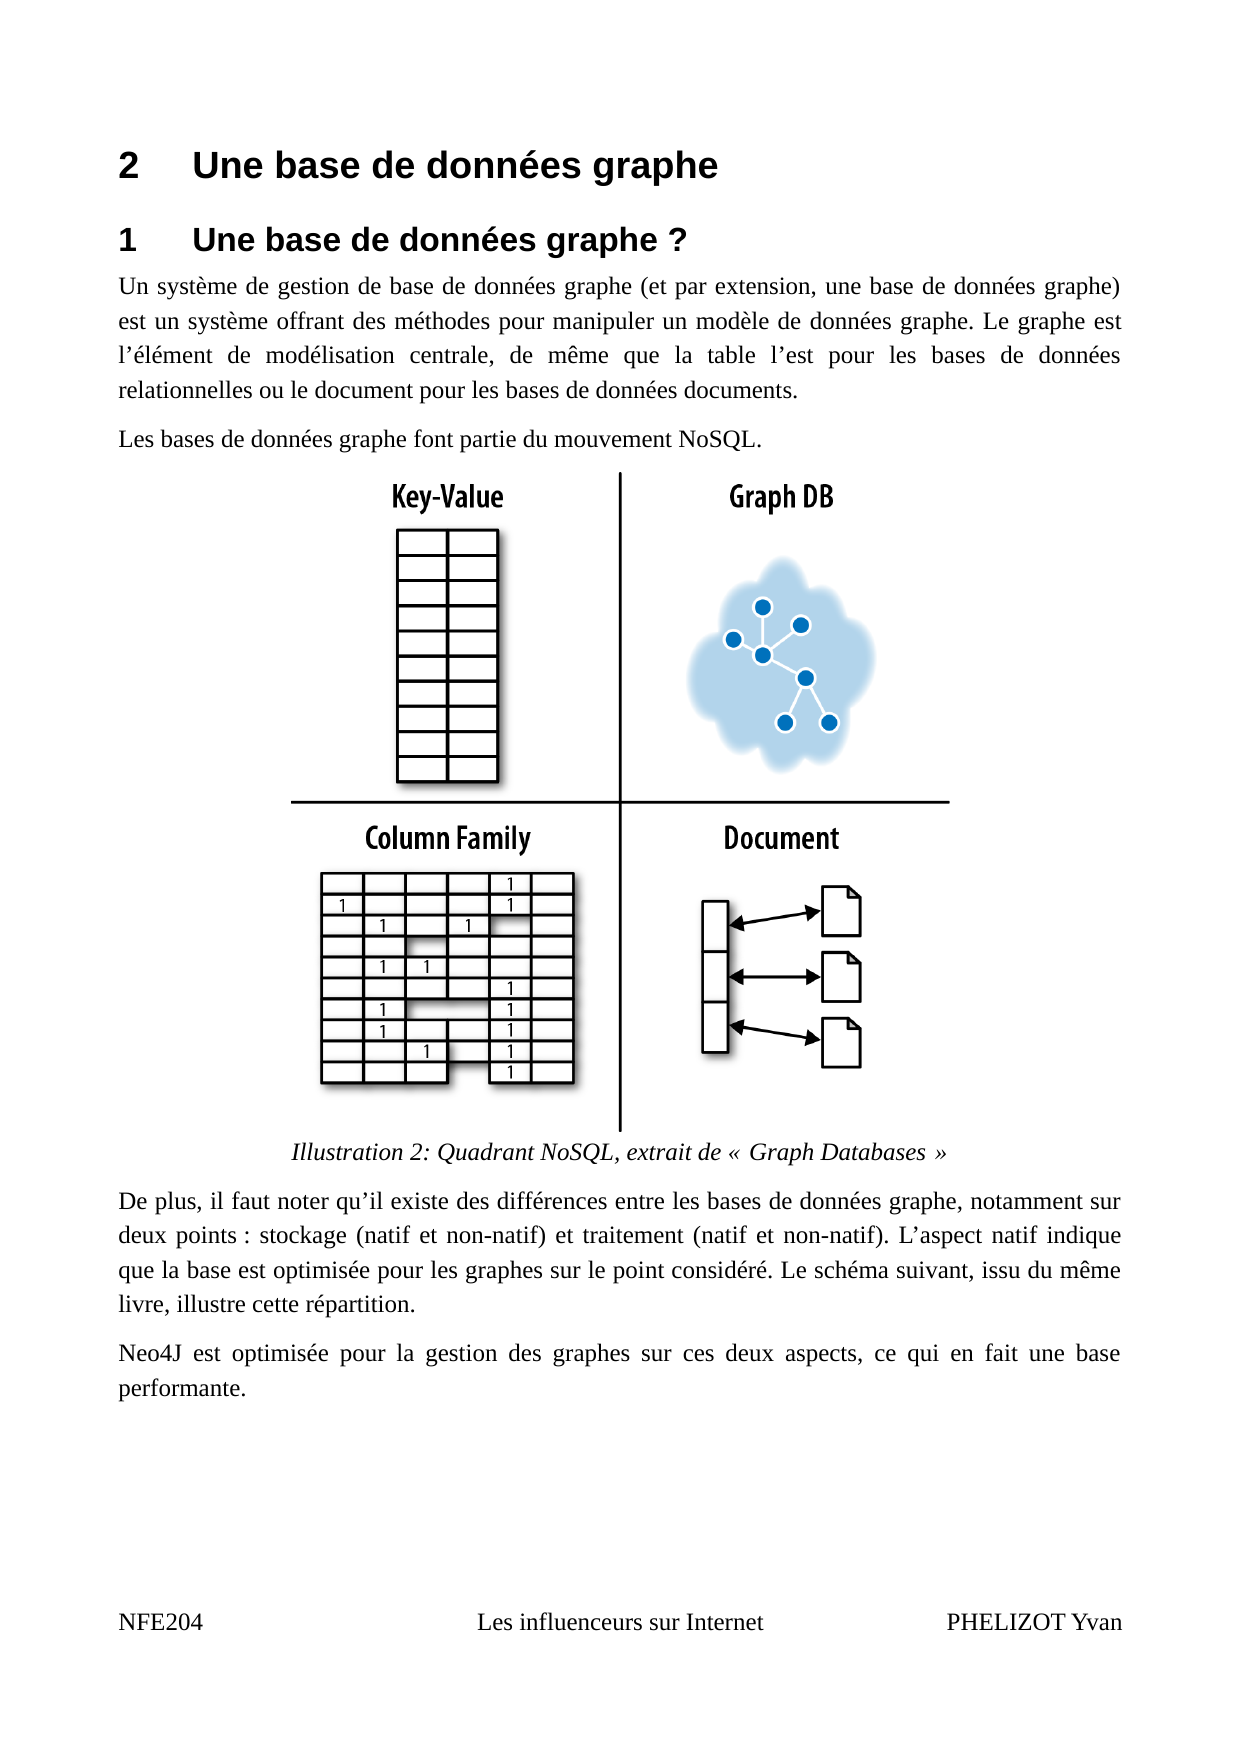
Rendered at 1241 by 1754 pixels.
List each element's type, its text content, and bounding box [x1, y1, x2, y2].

subtitle Une base de données graphe [118, 143, 1122, 187]
text Les bases de données graphe font partie du mouvement NoSQL. [118, 424, 1122, 452]
text De plus, il faut noter qu’il existe des différences entre les bases de données graphe, notamment sur deux points : stockage (natif et non-natif) et traitement (natif et non-natif). L’aspect natif indique que la base est optimisée pour les graphes sur le point considéré. Le schéma suivant, issu du même livre, illustre cette répartition. [118, 1186, 1122, 1318]
subtitle Une base de données graphe ? [118, 220, 1122, 259]
text Un système de gestion de base de données graphe (et par extension, une base de données graphe) est un système offrant des méthodes pour manipuler un modèle de données graphe. Le graphe est l’élément de modélisation centrale, de même que la table l’est pour les bases de données relationnelles ou le document pour les bases de données documents. [118, 271, 1122, 403]
text Neo4J est optimisée pour la gestion des graphes sur ces deux aspects, ce qui en fait une base performante. [118, 1338, 1122, 1402]
text Illustration 2: Quadrant NoSQL, extrait de « Graph Databases » [291, 1132, 950, 1166]
picture [291, 472, 950, 1132]
